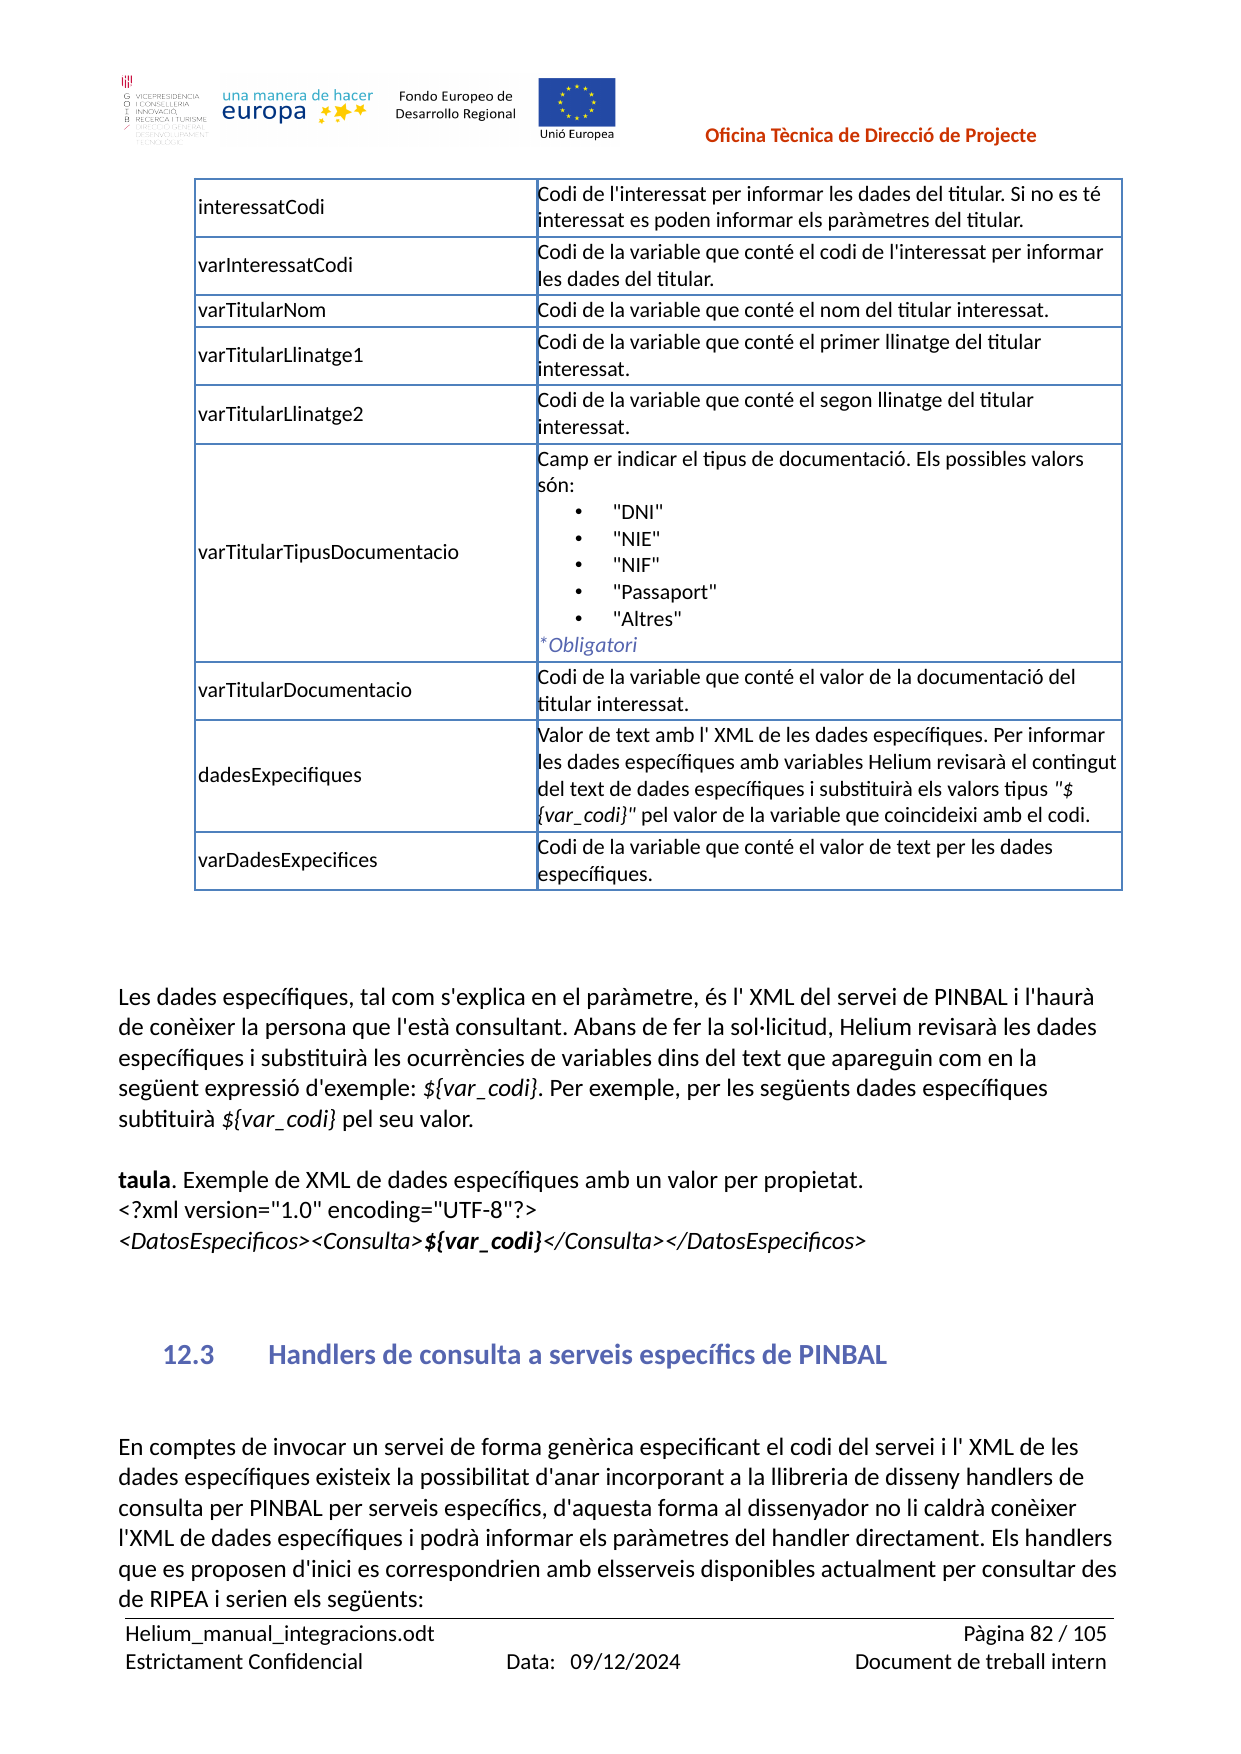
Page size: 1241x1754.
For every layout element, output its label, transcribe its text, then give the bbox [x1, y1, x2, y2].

text <?xml version="1.0" encoding="UTF-8"?> [118, 1194, 1122, 1225]
picture [219, 73, 621, 147]
table_cell varTitularLlinatge2 [196, 386, 536, 443]
table_cell varInteressatCodi [196, 238, 536, 294]
table_cell varDadesExpecifices [196, 833, 536, 889]
table_cell Valor de text amb l' XML de les dades específiques. Per informar les dades específiques amb variables Helium revisarà el contingut del text de dades específiques i substituirà els valors tipus "${var_codi}" pel valor de la variable que coincideixi amb el codi. [539, 721, 1121, 831]
table_cell Codi de la variable que conté el nom del titular interessat. [539, 296, 1121, 326]
table_cell Codi de la variable que conté el primer llinatge del titular interessat. [539, 328, 1121, 384]
table_cell varTitularTipusDocumentacio [196, 445, 536, 661]
subtitle Handlers de consulta a serveis específics de PINBAL [156, 1336, 1122, 1371]
table_cell varTitularNom [196, 296, 536, 326]
text <DatosEspecificos><Consulta>${var_codi}</Consulta></DatosEspecificos> [118, 1225, 1122, 1256]
table_cell varTitularLlinatge1 [196, 328, 536, 384]
table_cell interessatCodi [196, 180, 536, 236]
table_cell Codi de la variable que conté el valor de text per les dades específiques. [539, 833, 1121, 889]
text En comptes de invocar un servei de forma genèrica especificant el codi del servei i l' XML de les dades específiques existeix la possibilitat d'anar incorporant a la llibreria de disseny handlers de consulta per PINBAL per serveis específics, d'aquesta forma al dissenyador no li caldrà conèixer l'XML de dades específiques i podrà informar els paràmetres del handler directament. Els handlers que es proposen d'inici es correspondrien amb elsserveis disponibles actualment per consultar des de RIPEA i serien els següents: [118, 1431, 1122, 1614]
table_cell Codi de la variable que conté el codi de l'interessat per informar les dades del titular. [539, 238, 1121, 294]
text Les dades específiques, tal com s'explica en el paràmetre, és l' XML del servei de PINBAL i l'haurà de conèixer la persona que l'està consultant. Abans de fer la sol·licitud, Helium revisarà les dades específiques i substituirà les ocurrències de variables dins del text que apareguin com en la següent expressió d'exemple: ${var_codi}. Per exemple, per les següents dades específiques subtituirà ${var_codi} pel seu valor. [118, 981, 1122, 1133]
table_cell dadesExpecifiques [196, 721, 536, 831]
table_cell Codi de la variable que conté el segon llinatge del titular interessat. [539, 386, 1121, 443]
text taula. Exemple de XML de dades específiques amb un valor per propietat. [118, 1164, 1122, 1194]
table_cell Camp er indicar el tipus de documentació. Els possibles valors són: "DNI" "NIE" "NIF" "Passaport" "Altres" *Obligatori [539, 445, 1121, 661]
table_cell varTitularDocumentacio [196, 663, 536, 719]
picture [118, 73, 213, 147]
table_cell Codi de la variable que conté el valor de la documentació del titular interessat. [539, 663, 1121, 719]
table_cell Codi de l'interessat per informar les dades del titular. Si no es té interessat es poden informar els paràmetres del titular. [539, 180, 1121, 236]
